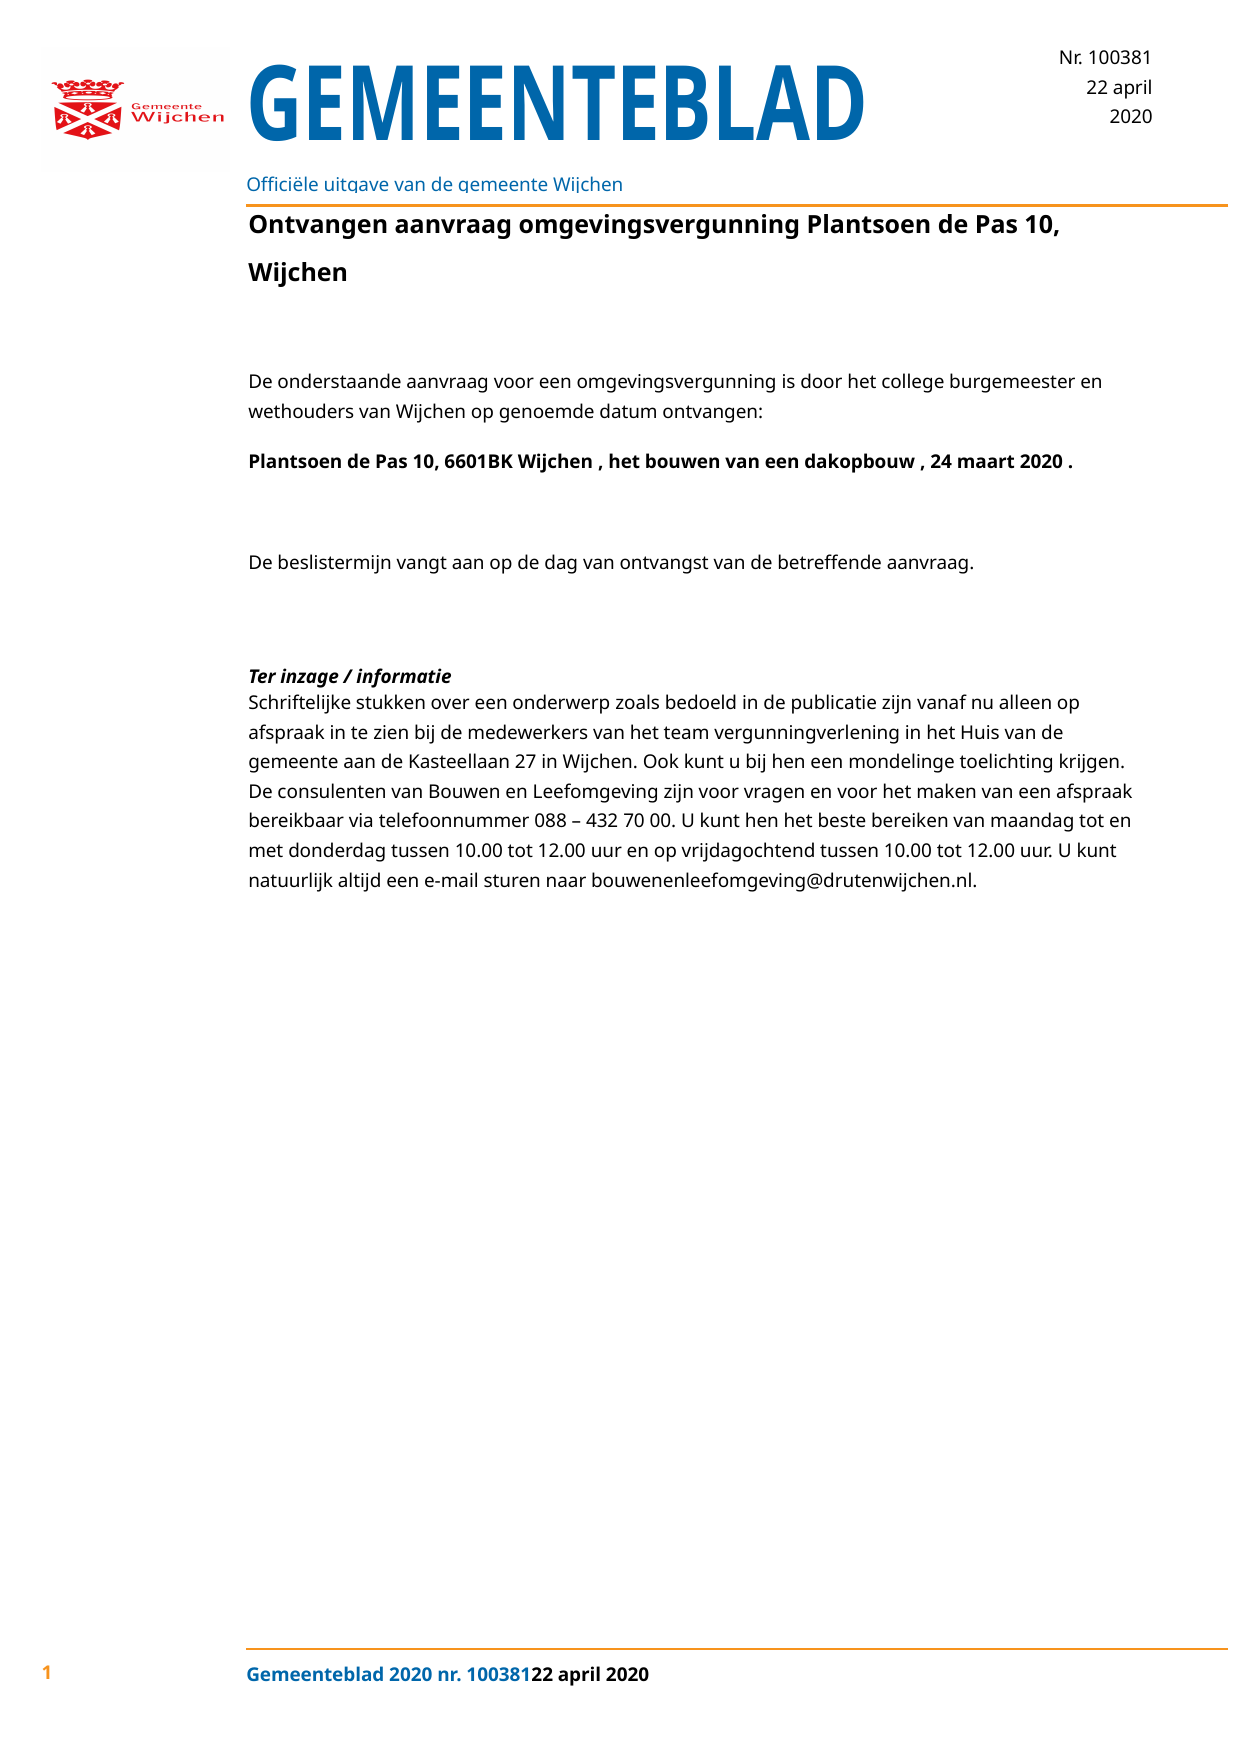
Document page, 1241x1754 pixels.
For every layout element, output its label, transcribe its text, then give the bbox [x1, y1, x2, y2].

text Ter inzage / informatie [248, 663, 1152, 689]
text Plantsoen de Pas 10, 6601BK Wijchen , het bouwen van een dakopbouw , 24 maart 2020 . [248, 448, 1152, 474]
text Ontvangen aanvraag omgevingsvergunning Plantsoen de Pas 10, Wijchen [248, 207, 1152, 288]
text De beslistermijn vangt aan op de dag van ontvangst van de betreffende aanvraag. [248, 549, 1152, 575]
text Schriftelijke stukken over een onderwerp zoals bedoeld in de publicatie zijn vanaf nu alleen op afspraak in te zien bij de medewerkers van het team vergunningverlening in het Huis van de gemeente aan de Kasteellaan 27 in Wijchen. Ook kunt u bij hen een mondelinge toelichting krijgen. De consulenten van Bouwen en Leefomgeving zijn voor vragen en voor het maken van een afspraak bereikbaar via telefoonnummer 088 – 432 70 00. U kunt hen het beste bereiken van maandag tot en met donderdag tussen 10.00 tot 12.00 uur en op vrijdagochtend tussen 10.00 tot 12.00 uur. U kunt natuurlijk altijd een e-mail sturen naar bouwenenleefomgeving@drutenwijchen.nl. [248, 689, 1152, 892]
text De onderstaande aanvraag voor een omgevingsvergunning is door het college burgemeester en wethouders van Wijchen op genoemde datum ontvangen: [248, 368, 1152, 424]
picture [41, 47, 231, 172]
